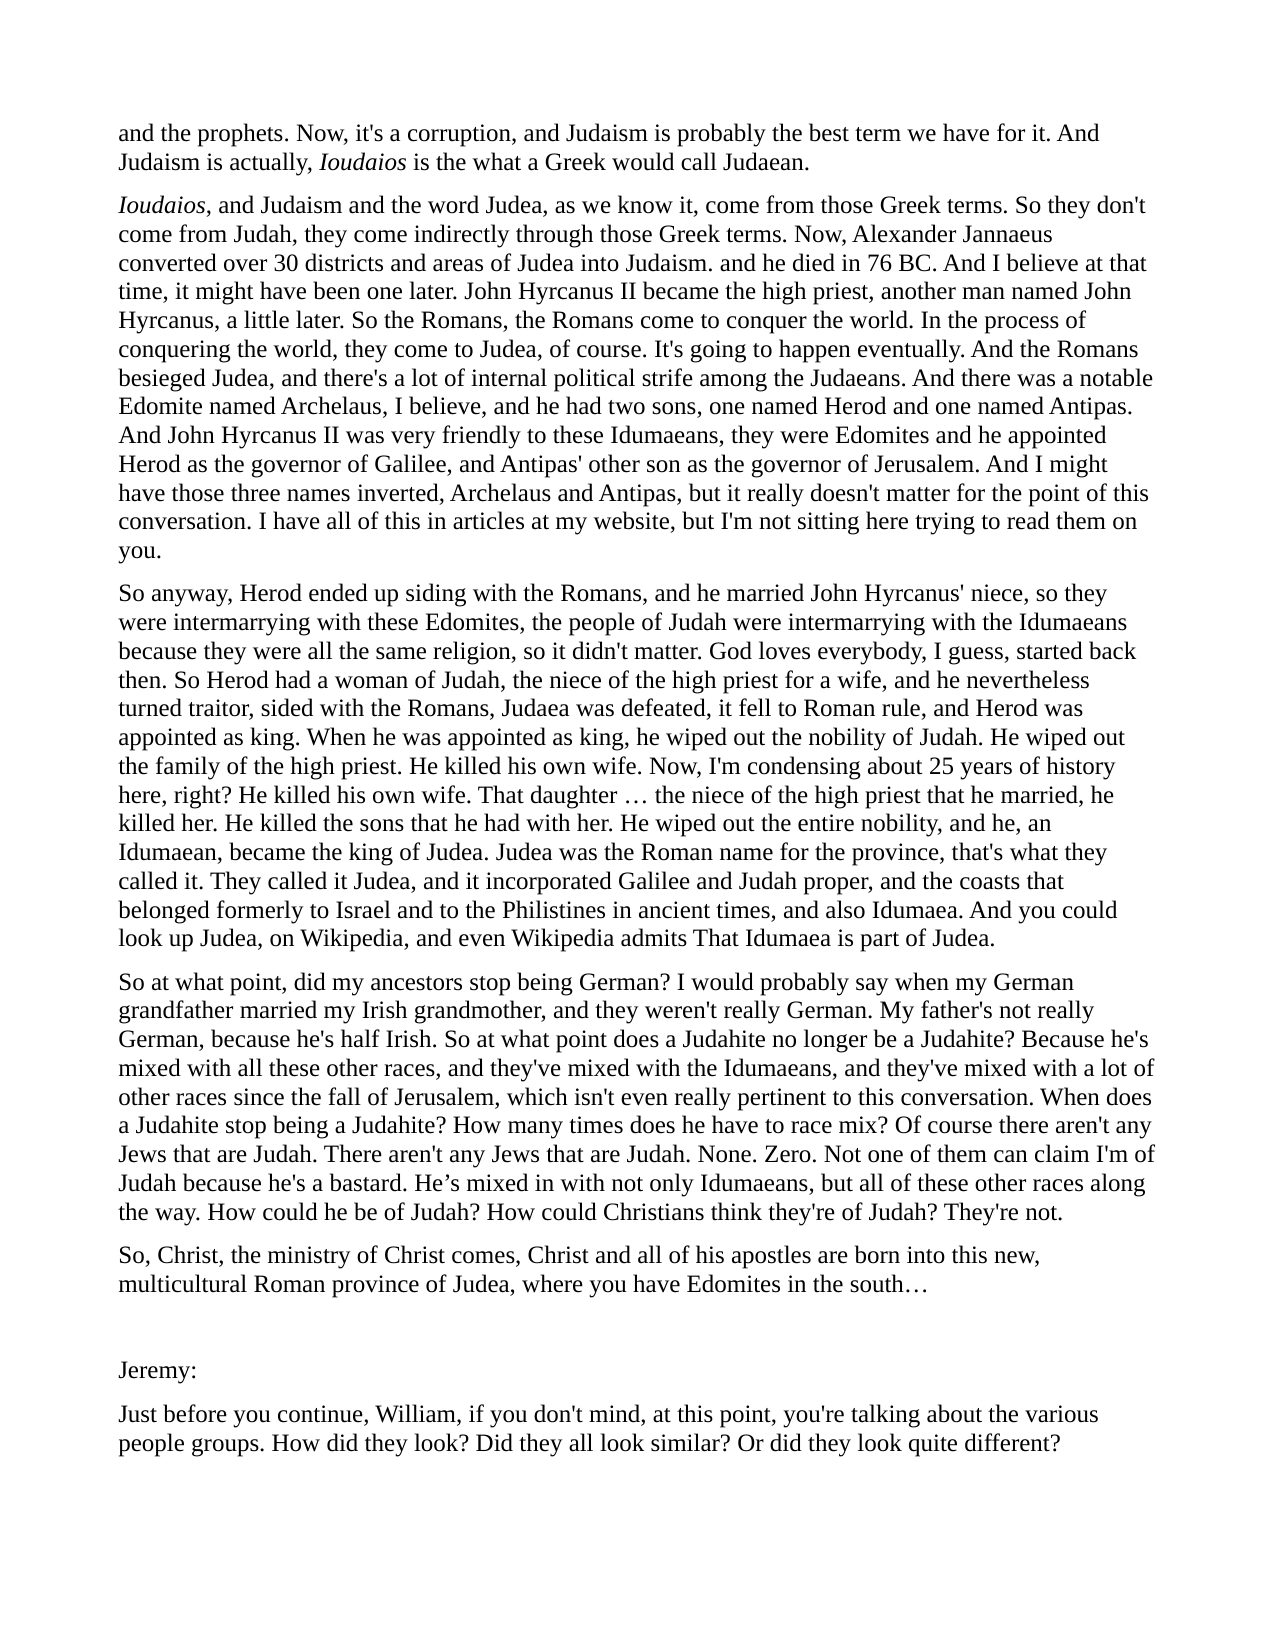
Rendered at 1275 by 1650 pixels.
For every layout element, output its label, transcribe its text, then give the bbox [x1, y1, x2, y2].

text So, Christ, the ministry of Christ comes, Christ and all of his apostles are born into this new, multicultural Roman province of Judea, where you have Edomites in the south… [118, 1240, 1157, 1298]
text and the prophets. Now, it's a corruption, and Judaism is probably the best term we have for it. And Judaism is actually, Ioudaios is the what a Greek would call Judaean. [118, 118, 1157, 176]
text So at what point, did my ancestors stop being German? I would probably say when my German grandfather married my Irish grandmother, and they weren't really German. My father's not really German, because he's half Irish. So at what point does a Judahite no longer be a Judahite? Because he's mixed with all these other races, and they've mixed with the Idumaeans, and they've mixed with a lot of other races since the fall of Jerusalem, which isn't even really pertinent to this conversation. When does a Judahite stop being a Judahite? How many times does he have to race mix? Of course there aren't any Jews that are Judah. There aren't any Jews that are Judah. None. Zero. Not one of them can claim I'm of Judah because he's a bastard. He’s mixed in with not only Idumaeans, but all of these other races along the way. How could he be of Judah? How could Christians think they're of Judah? They're not. [118, 967, 1157, 1226]
text So anyway, Herod ended up siding with the Romans, and he married John Hyrcanus' niece, so they were intermarrying with these Edomites, the people of Judah were intermarrying with the Idumaeans because they were all the same religion, so it didn't matter. God loves everybody, I guess, started back then. So Herod had a woman of Judah, the niece of the high priest for a wife, and he nevertheless turned traitor, sided with the Romans, Judaea was defeated, it fell to Roman rule, and Herod was appointed as king. When he was appointed as king, he wiped out the nobility of Judah. He wiped out the family of the high priest. He killed his own wife. Now, I'm condensing about 25 years of history here, right? He killed his own wife. That daughter … the niece of the high priest that he married, he killed her. He killed the sons that he had with her. He wiped out the entire nobility, and he, an Idumaean, became the king of Judea. Judea was the Roman name for the province, that's what they called it. They called it Judea, and it incorporated Galilee and Judah proper, and the coasts that belonged formerly to Israel and to the Philistines in ancient times, and also Idumaea. And you could look up Judea, on Wikipedia, and even Wikipedia admits That Idumaea is part of Judea. [118, 578, 1157, 952]
text Just before you continue, William, if you don't mind, at this point, you're talking about the various people groups. How did they look? Did they all look similar? Or did they look quite different? [118, 1399, 1157, 1456]
text Jeremy: [118, 1356, 1157, 1384]
text Ioudaios, and Judaism and the word Judea, as we know it, come from those Greek terms. So they don't come from Judah, they come indirectly through those Greek terms. Now, Alexander Jannaeus converted over 30 districts and areas of Judea into Judaism. and he died in 76 BC. And I believe at that time, it might have been one later. John Hyrcanus II became the high priest, another man named John Hyrcanus, a little later. So the Romans, the Romans come to conquer the world. In the process of conquering the world, they come to Judea, of course. It's going to happen eventually. And the Romans besieged Judea, and there's a lot of internal political strife among the Judaeans. And there was a notable Edomite named Archelaus, I believe, and he had two sons, one named Herod and one named Antipas. And John Hyrcanus II was very friendly to these Idumaeans, they were Edomites and he appointed Herod as the governor of Galilee, and Antipas' other son as the governor of Jerusalem. And I might have those three names inverted, Archelaus and Antipas, but it really doesn't matter for the point of this conversation. I have all of this in articles at my website, but I'm not sitting here trying to read them on you. [118, 190, 1157, 564]
